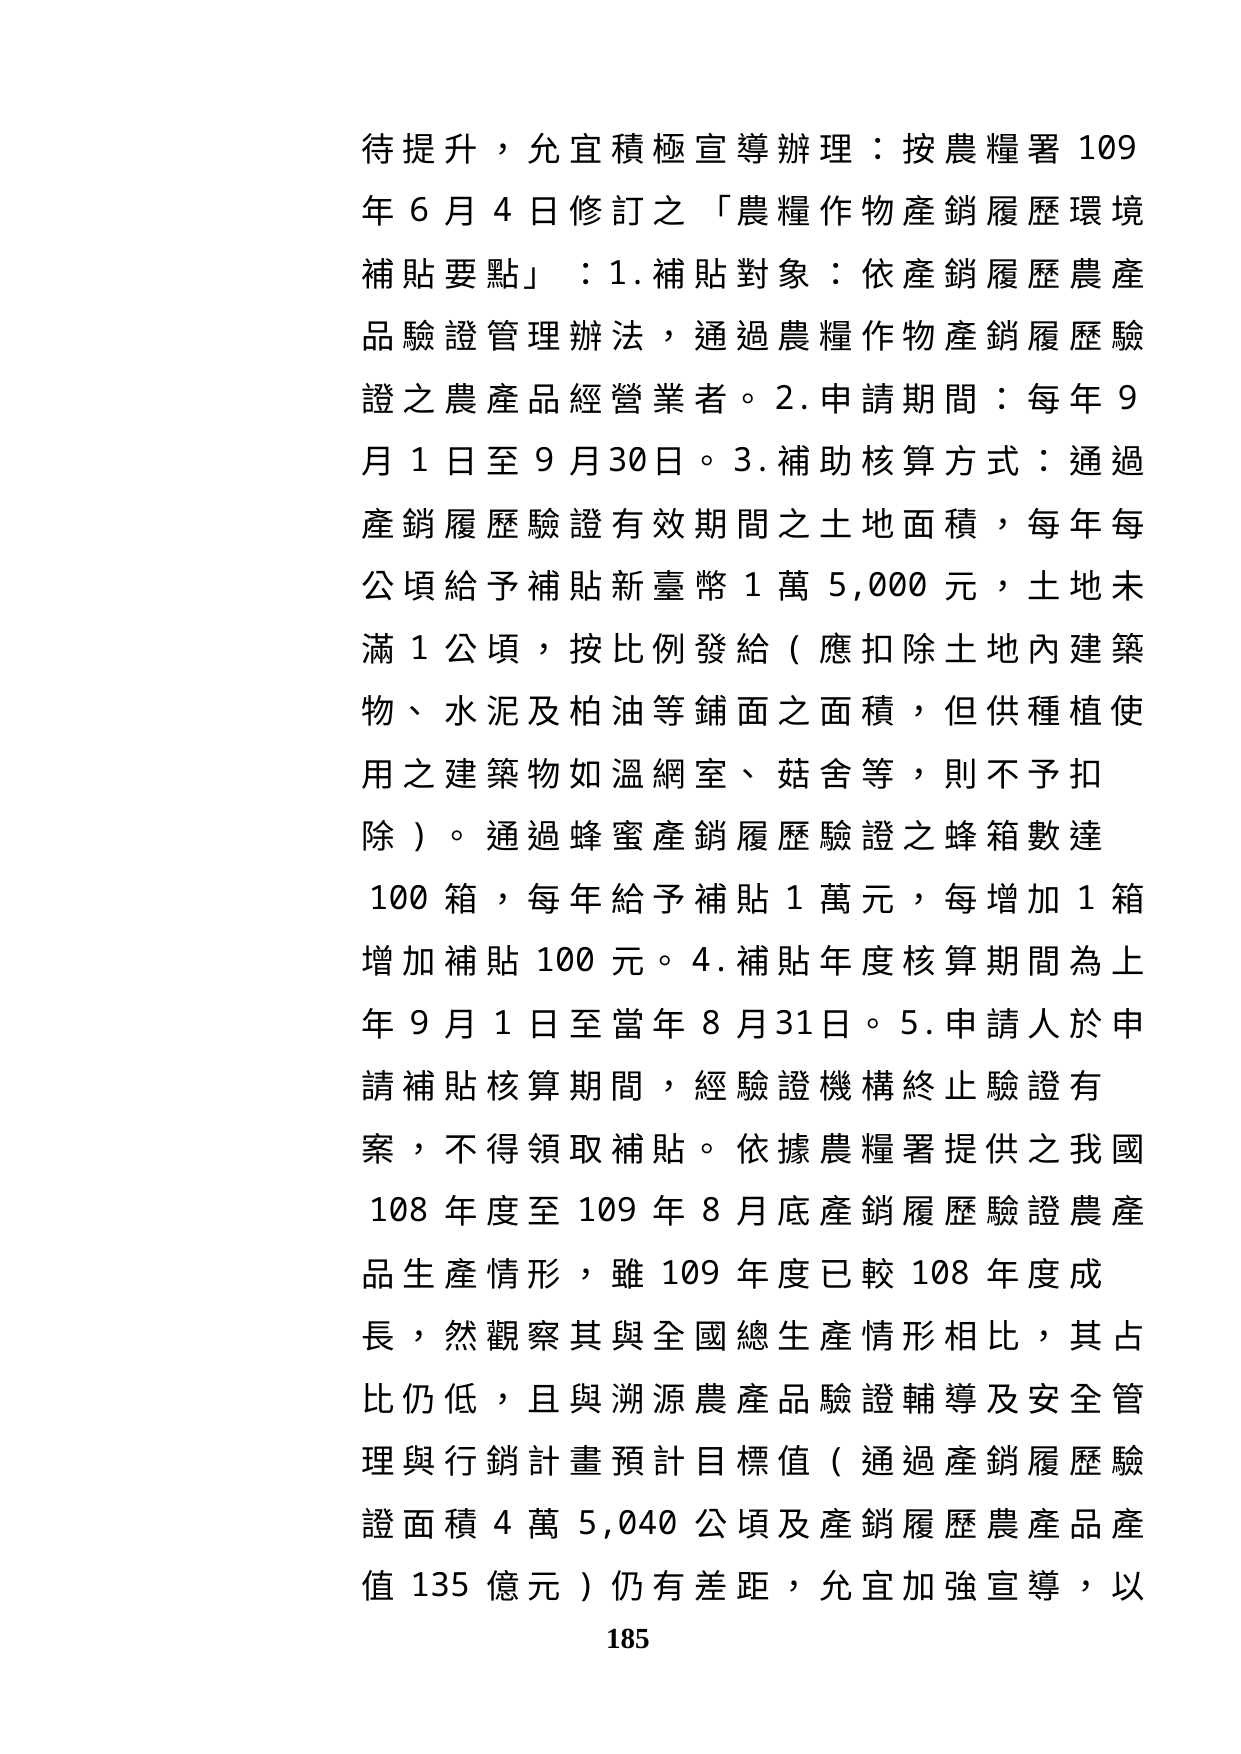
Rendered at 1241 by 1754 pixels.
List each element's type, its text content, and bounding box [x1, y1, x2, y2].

list 待提升，允宜積極宣導辦理：按農糧署109年6月4日修訂之「農糧作物產銷履歷環境補貼要點」：1.補貼對象：依產銷履歷農產品驗證管理辦法，通過農糧作物產銷履歷驗證之農產品經營業者。2.申請期間：每年9月1日至9月30日。3.補助核算方式：通過產銷履歷驗證有效期間之土地面積，每年每公頃給予補貼新臺幣1萬5,000元，土地未滿1公頃，按比例發給(應扣除土地內建築物、水泥及柏油等鋪面之面積，但供種植使用之建築物如溫網室、菇舍等，則不予扣除)。通過蜂蜜產銷履歷驗證之蜂箱數達100箱，每年給予補貼1萬元，每增加1箱增加補貼100元。4.補貼年度核算期間為上年9月1日至當年8月31日。5.申請人於申請補貼核算期間，經驗證機構終止驗證有案，不得領取補貼。依據農糧署提供之我國108年度至109年8月底產銷履歷驗證農產品生產情形，雖109年度已較108年度成長，然觀察其與全國總生產情形相比，其占比仍低，且與溯源農產品驗證輔導及安全管理與行銷計畫預計目標值(通過產銷履歷驗證面積4萬5,040公頃及產銷履歷農產品產值135億元)仍有差距，允宜加強宣導，以 [179, 105, 1148, 1605]
